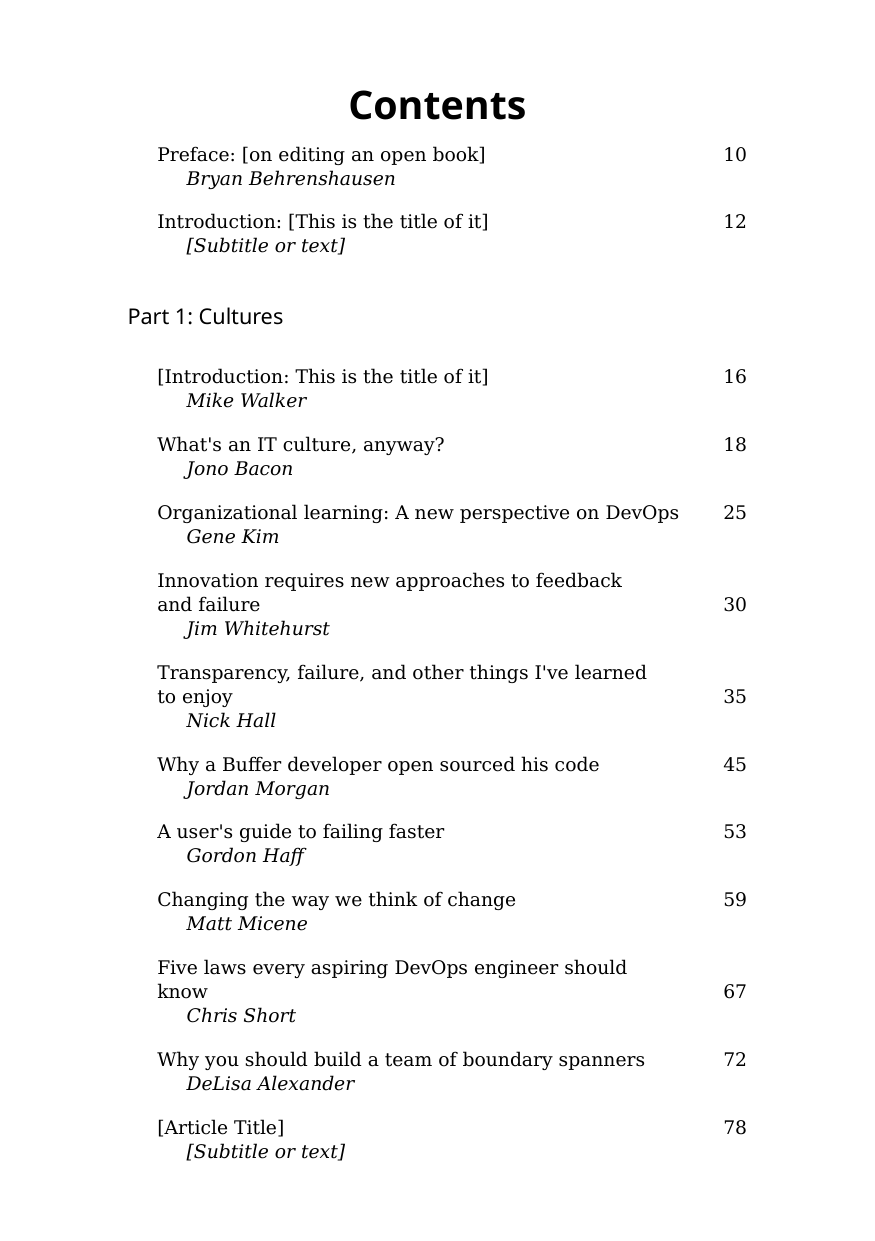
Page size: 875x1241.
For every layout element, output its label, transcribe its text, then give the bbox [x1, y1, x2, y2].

text Matt Micene [186, 913, 747, 957]
text [Subtitle or text] [186, 1141, 747, 1184]
text Jordan Morgan [186, 778, 747, 821]
text Gene Kim [186, 526, 747, 570]
text Transparency, failure, and other things I've learned to enjoy 35 [157, 662, 747, 708]
text [Article Title] 78 [157, 1117, 747, 1138]
text DeLisa Alexander [186, 1073, 747, 1117]
text Gordon Haff [186, 845, 747, 889]
text Jono Bacon [186, 458, 747, 502]
text Nick Hall [186, 710, 747, 753]
text Changing the way we think of change 59 [157, 889, 747, 911]
text Jim Whitehurst [186, 618, 747, 662]
text Part 1: Cultures [127, 302, 747, 363]
text Introduction: [This is the title of it] 12 [157, 211, 747, 233]
text Why a Buffer developer open sourced his code 45 [157, 753, 747, 775]
subtitle Contents [127, 77, 747, 131]
text [Introduction: This is the title of it] 16 [157, 366, 747, 388]
text Mike Walker [186, 390, 747, 434]
text Organizational learning: A new perspective on DevOps 25 [157, 502, 747, 524]
text Innovation requires new approaches to feedback and failure 30 [157, 570, 747, 616]
text Why you should build a team of boundary spanners 72 [157, 1049, 747, 1071]
text Chris Short [186, 1005, 747, 1049]
text Five laws every aspiring DevOps engineer should know 67 [157, 957, 747, 1003]
text Bryan Behrenshausen [186, 168, 747, 211]
text What's an IT culture, anyway? 18 [157, 434, 747, 456]
text A user's guide to failing faster 53 [157, 821, 747, 843]
text Preface: [on editing an open book] 10 [157, 144, 747, 166]
text [Subtitle or text] [186, 236, 747, 279]
